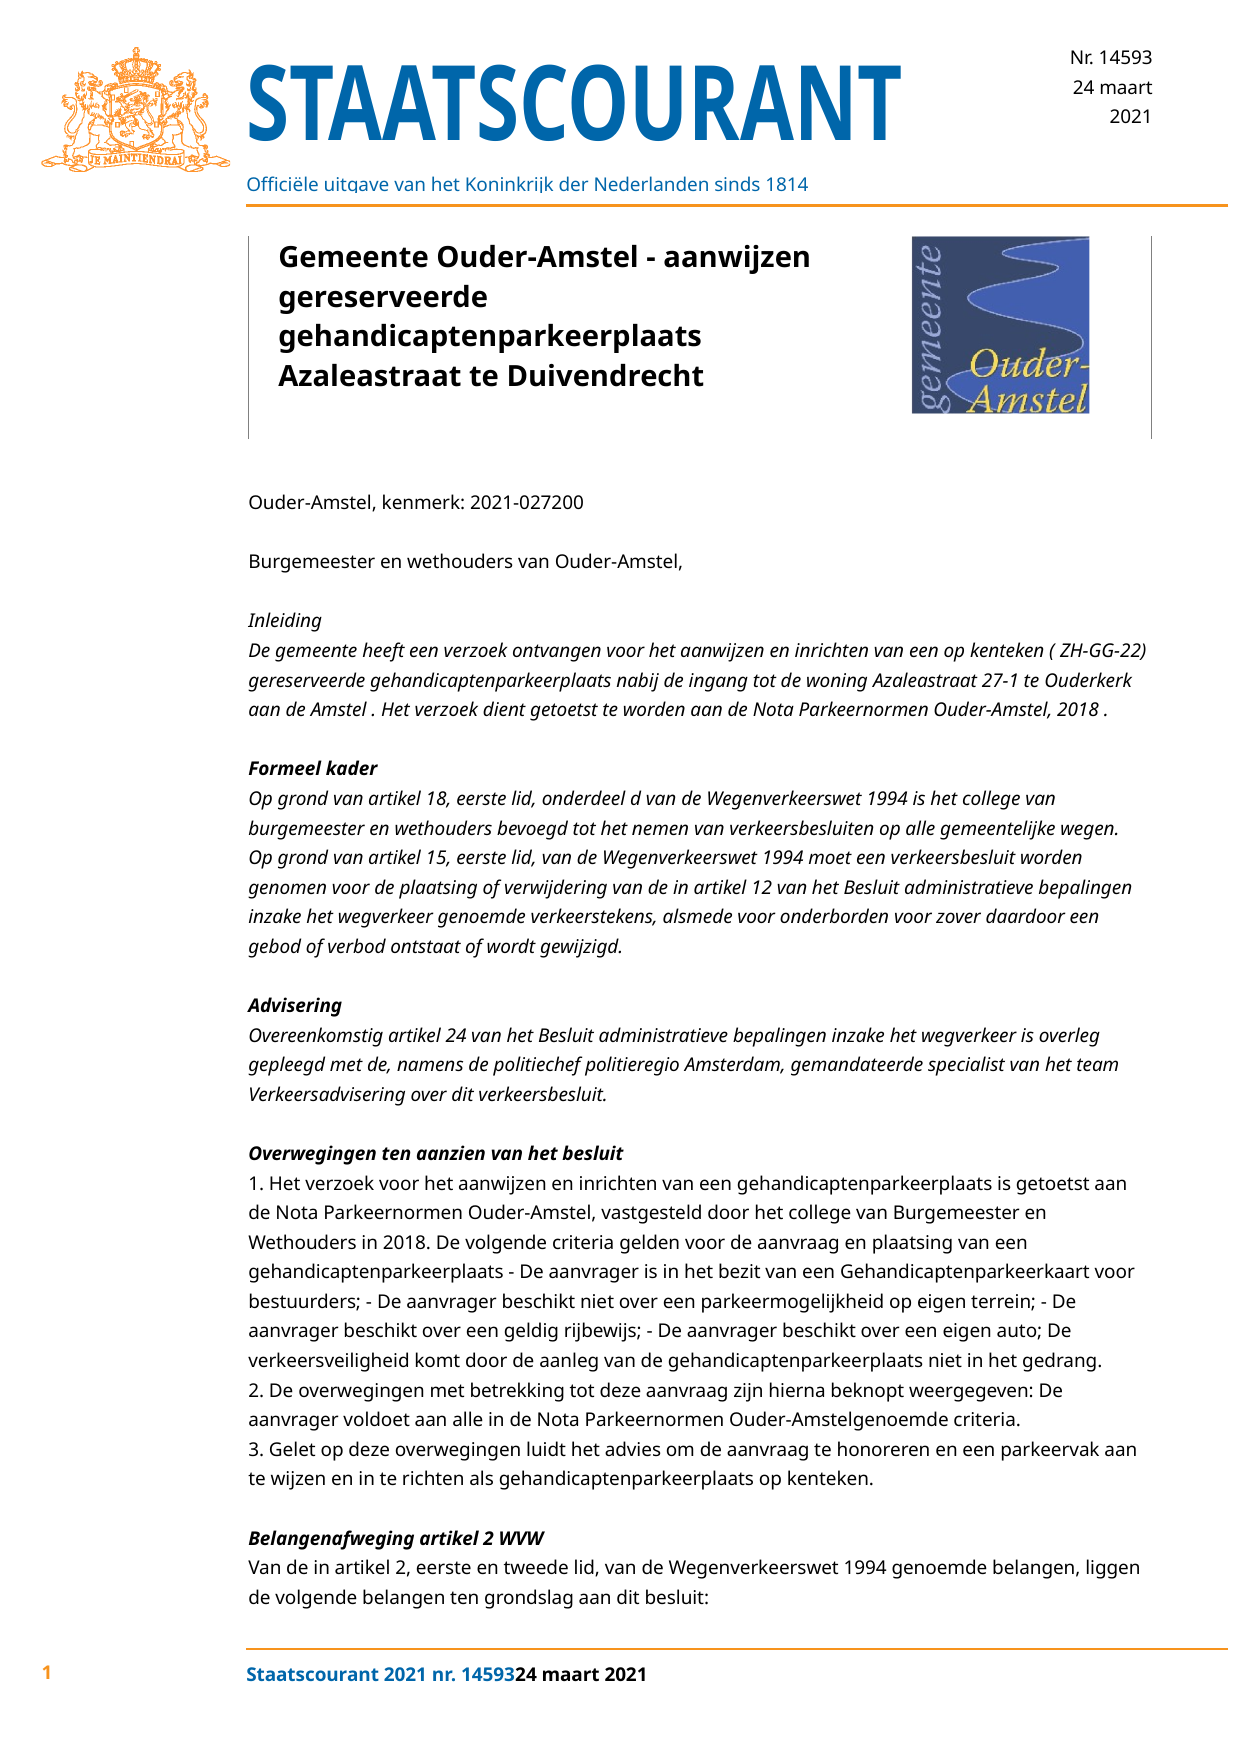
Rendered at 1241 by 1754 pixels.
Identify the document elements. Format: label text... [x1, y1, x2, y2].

text Ouder-Amstel, kenmerk: 2021-027200 [248, 489, 1152, 515]
text Burgemeester en wethouders van Ouder-Amstel, [248, 548, 1152, 574]
text Op grond van artikel 15, eerste lid, van de Wegenverkeerswet 1994 moet een verkeersbesluit worden genomen voor de plaatsing of verwijdering van de in artikel 12 van het Besluit administratieve bepalingen inzake het wegverkeer genoemde verkeerstekens, alsmede voor onderborden voor zover daardoor een gebod of verbod ontstaat of wordt gewijzigd. [248, 844, 1152, 959]
text 2. De overwegingen met betrekking tot deze aanvraag zijn hierna beknopt weergegeven: De aanvrager voldoet aan alle in de Nota Parkeernormen Ouder-Amstelgenoemde criteria. [248, 1377, 1152, 1432]
table_header [850, 236, 911, 413]
text Belangenafweging artikel 2 WVW [248, 1525, 1152, 1551]
table_header [850, 414, 1151, 439]
text De gemeente heeft een verzoek ontvangen voor het aanwijzen en inrichten van een op kenteken ( ZH-GG-22) gereserveerde gehandicaptenparkeerplaats nabij de ingang tot de woning Azaleastraat 27-1 te Ouderkerk aan de Amstel . Het verzoek dient getoetst te worden aan de Nota Parkeernormen Ouder-Amstel, 2018 . [248, 637, 1152, 722]
text 3. Gelet op deze overwegingen luidt het advies om de aanvraag te honoreren en een parkeervak aan te wijzen en in te richten als gehandicaptenparkeerplaats op kenteken. [248, 1436, 1152, 1491]
text Op grond van artikel 18, eerste lid, onderdeel d van de Wegenverkeerswet 1994 is het college van burgemeester en wethouders bevoegd tot het nemen van verkeersbesluiten op alle gemeentelijke wegen. [248, 785, 1152, 841]
text Overeenkomstig artikel 24 van het Besluit administratieve bepalingen inzake het wegverkeer is overleg gepleegd met de, namens de politiechef politieregio Amsterdam, gemandateerde specialist van het team Verkeersadvisering over dit verkeersbesluit. [248, 1022, 1152, 1107]
table_header [1090, 236, 1151, 413]
text Overwegingen ten aanzien van het besluit [248, 1140, 1152, 1166]
table_header Gemeente Ouder-Amstel - aanwijzen gereserveerde gehandicaptenparkeerplaats Azaleastraat te Duivendrecht [249, 236, 850, 439]
picture [911, 236, 1090, 414]
text Formeel kader [248, 756, 1152, 781]
text Advisering [248, 992, 1152, 1018]
text 1. Het verzoek voor het aanwijzen en inrichten van een gehandicaptenparkeerplaats is getoetst aan de Nota Parkeernormen Ouder-Amstel, vastgesteld door het college van Burgemeester en Wethouders in 2018. De volgende criteria gelden voor de aanvraag en plaatsing van een gehandicaptenparkeerplaats - De aanvrager is in het bezit van een Gehandicaptenparkeerkaart voor bestuurders; - De aanvrager beschikt niet over een parkeermogelijkheid op eigen terrein; - De aanvrager beschikt over een geldig rijbewijs; - De aanvrager beschikt over een eigen auto; De verkeersveiligheid komt door de aanleg van de gehandicaptenparkeerplaats niet in het gedrang. [248, 1170, 1152, 1373]
text Van de in artikel 2, eerste en tweede lid, van de Wegenverkeerswet 1994 genoemde belangen, liggen de volgende belangen ten grondslag aan dit besluit: [248, 1554, 1152, 1610]
picture [41, 47, 231, 172]
text Inleiding [248, 608, 1152, 633]
